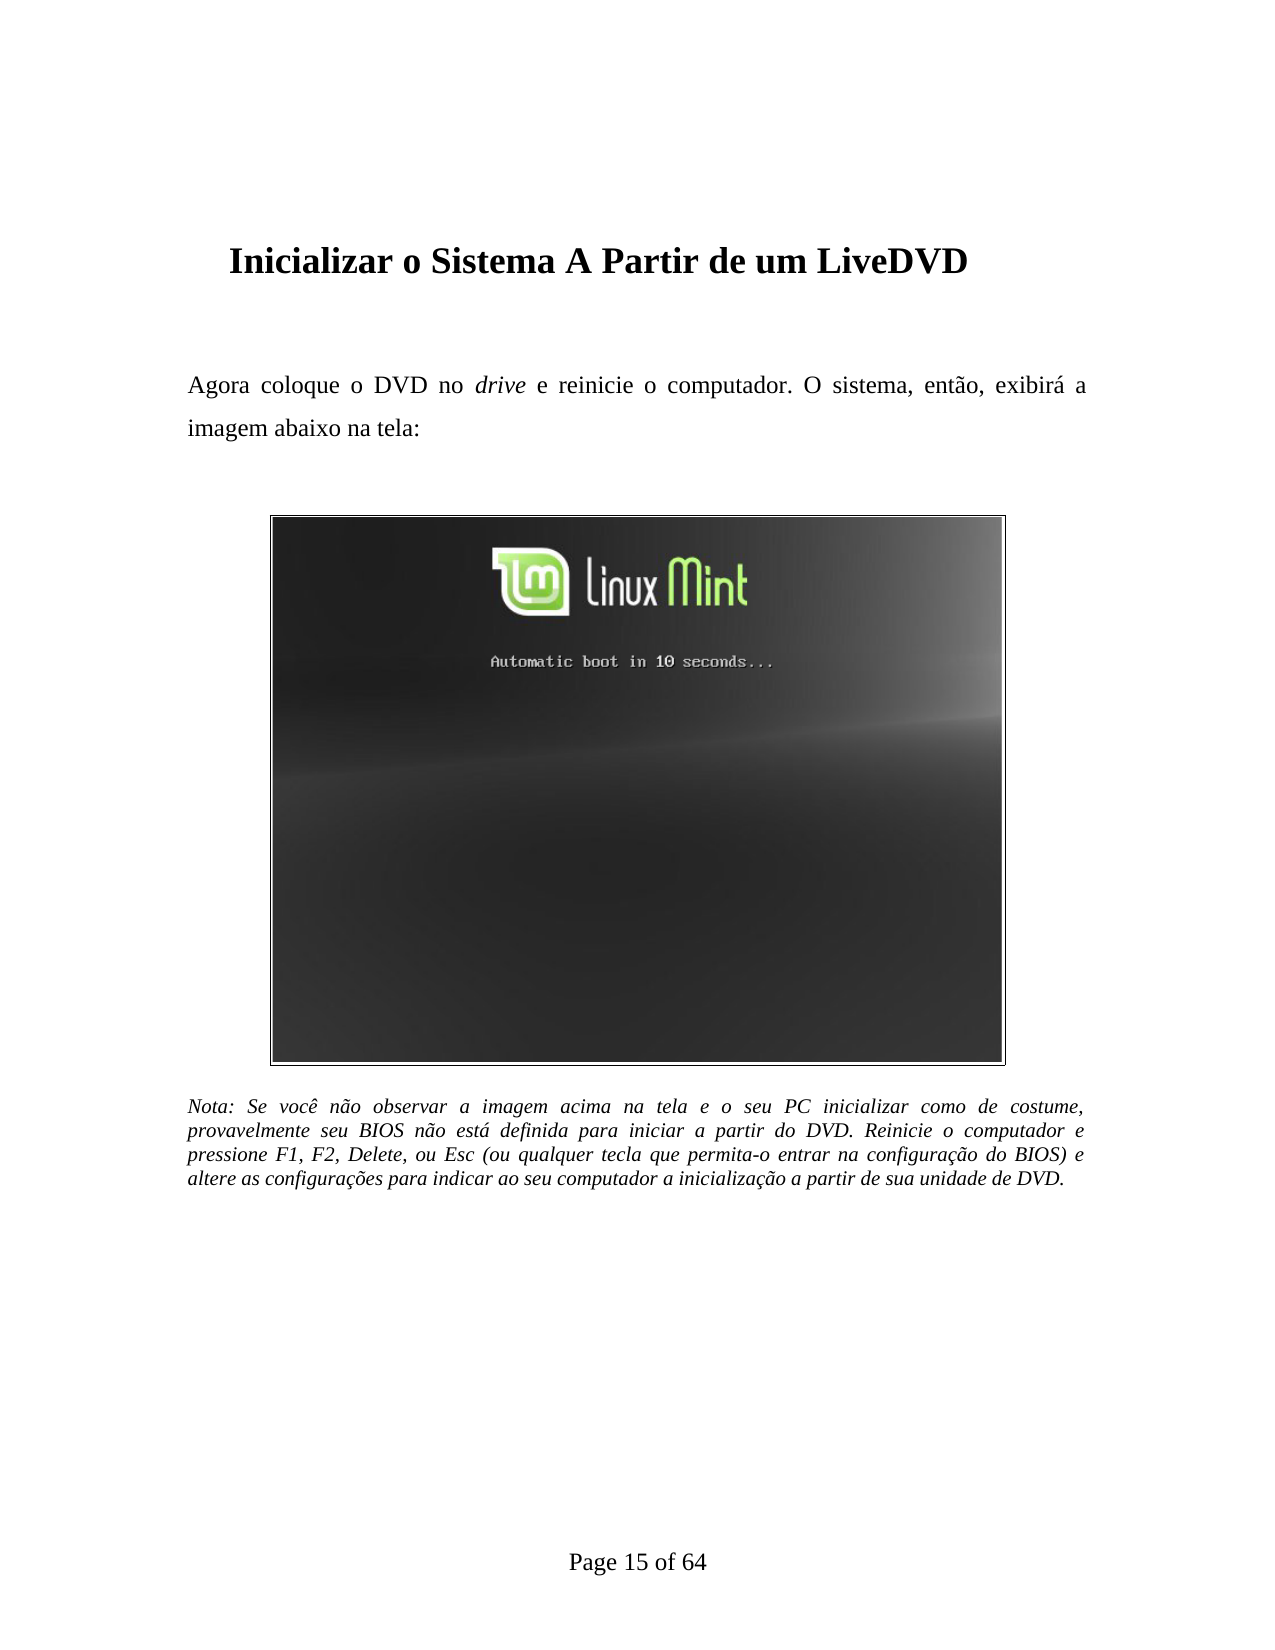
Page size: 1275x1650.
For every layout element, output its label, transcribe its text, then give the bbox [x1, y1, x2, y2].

subtitle Inicializar o Sistema A Partir de um LiveDVD [187, 238, 1087, 282]
text Nota: Se você não observar a imagem acima na tela e o seu PC inicializar como de costume, provavelmente seu BIOS não está definida para iniciar a partir do DVD. Reinicie o computador e pressione F1, F2, Delete, ou Esc (ou qualquer tecla que permita-o entrar na configuração do BIOS) e altere as configurações para indicar ao seu computador a inicialização a partir de sua unidade de DVD. [187, 1094, 1087, 1190]
text Agora coloque o DVD no drive e reinicie o computador. O sistema, então, exibirá a imagem abaixo na tela: [187, 370, 1087, 442]
picture [272, 517, 1003, 1062]
